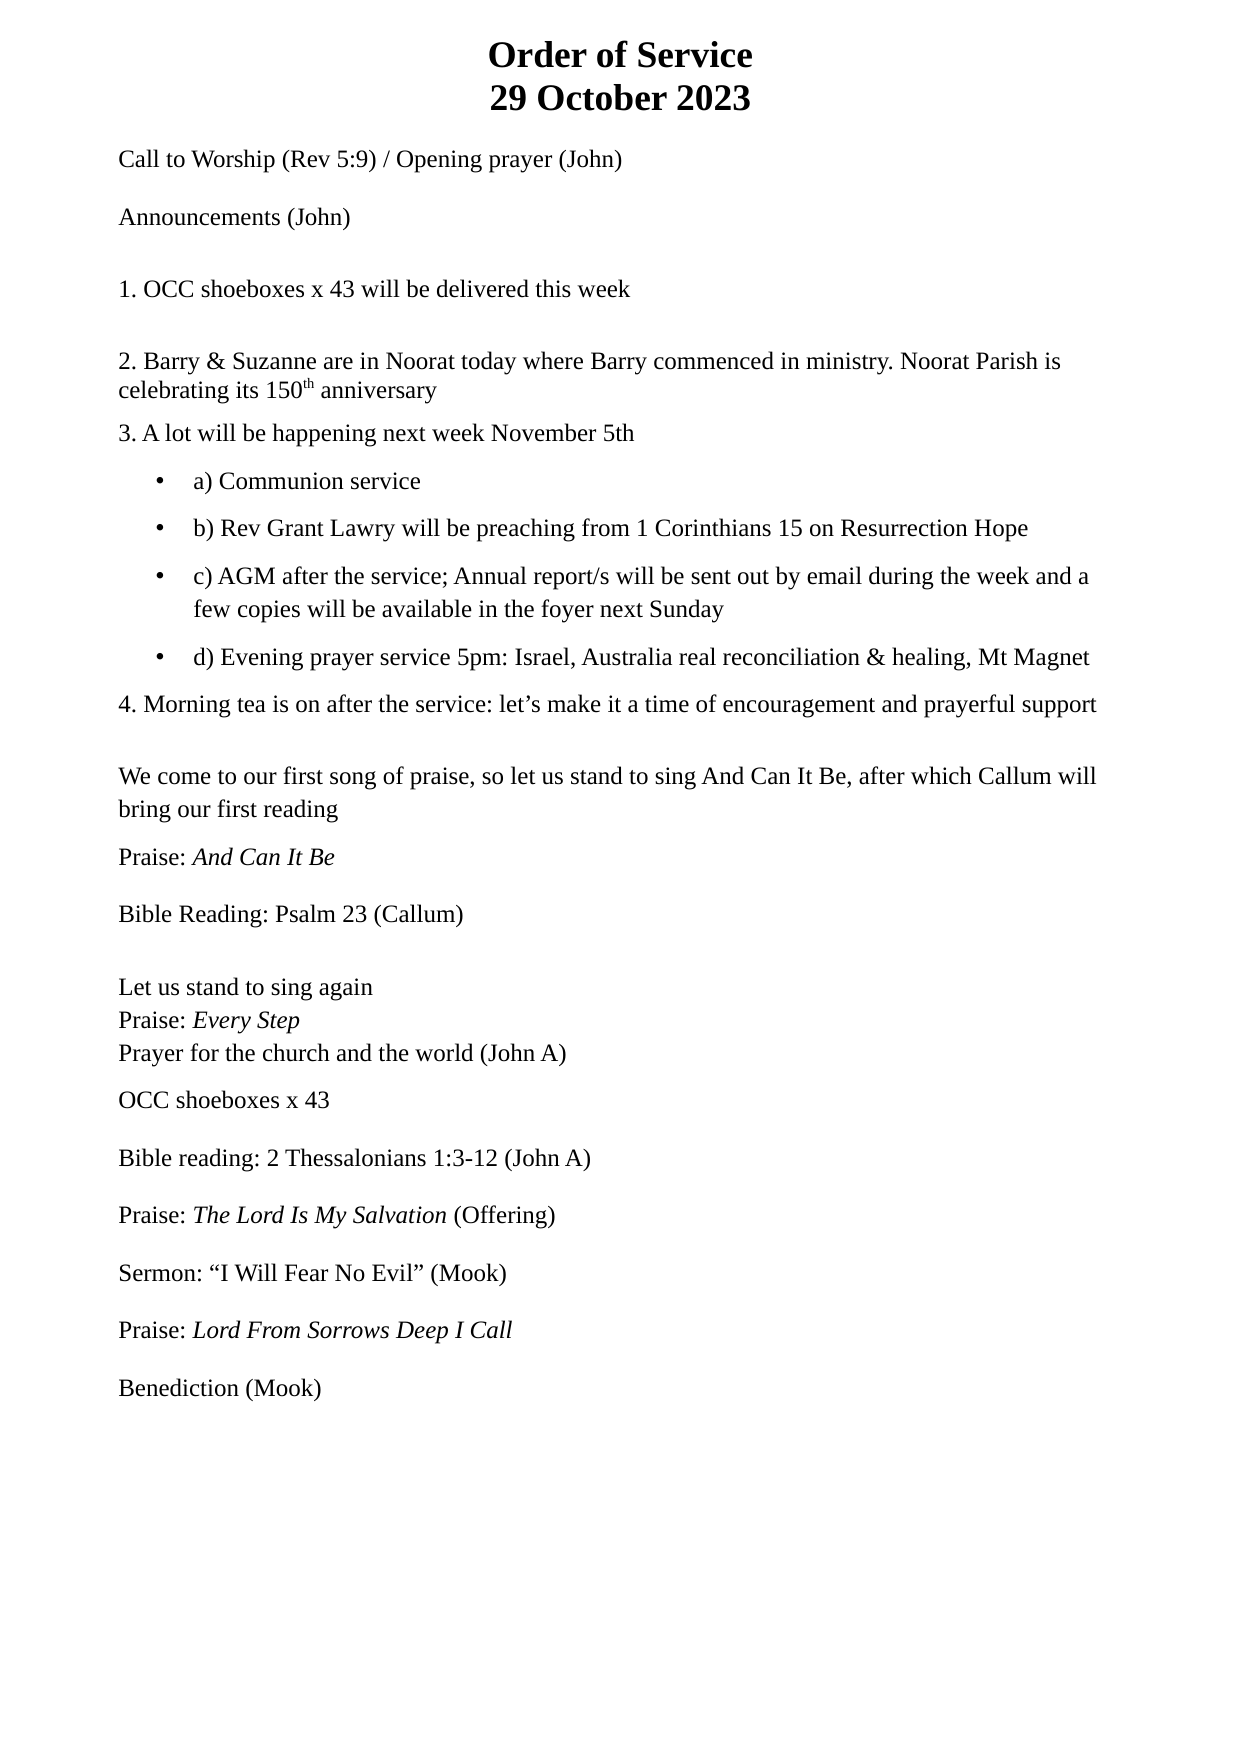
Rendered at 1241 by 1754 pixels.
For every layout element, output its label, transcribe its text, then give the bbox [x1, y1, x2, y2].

text 2. Barry & Suzanne are in Noorat today where Barry commenced in ministry. Noorat Parish is celebrating its 150th anniversary [118, 346, 1122, 404]
text Praise: And Can It Be Bible Reading: Psalm 23 (Callum) [118, 842, 1122, 928]
text 3. A lot will be happening next week November 5th [118, 418, 1122, 447]
text Call to Worship (Rev 5:9) / Opening prayer (John) Announcements (John) [118, 144, 1122, 231]
text We come to our first song of praise, so let us stand to sing And Can It Be, after which Callum will bring our first reading [118, 761, 1122, 823]
list d) Evening prayer service 5pm: Israel, Australia real reconciliation & healing, Mt Magnet [156, 642, 1122, 671]
text OCC shoeboxes x 43 Bible reading: 2 Thessalonians 1:3-12 (John A) Praise: The Lord Is My Salvation (Offering) Sermon: “I Will Fear No Evil” (Mook) Praise: Lord From Sorrows Deep I Call Benediction (Mook) [118, 1085, 1122, 1402]
list c) AGM after the service; Annual report/s will be sent out by email during the week and a few copies will be available in the foyer next Sunday [156, 561, 1122, 623]
list b) Rev Grant Lawry will be preaching from 1 Corinthians 15 on Resurrection Hope [156, 513, 1122, 542]
text 1. OCC shoeboxes x 43 will be delivered this week [118, 274, 1122, 303]
list a) Communion service [156, 466, 1122, 495]
text 4. Morning tea is on after the service: let’s make it a time of encouragement and prayerful support [118, 689, 1122, 718]
text Let us stand to sing again Praise: Every Step Prayer for the church and the world (John A) [118, 972, 1122, 1066]
